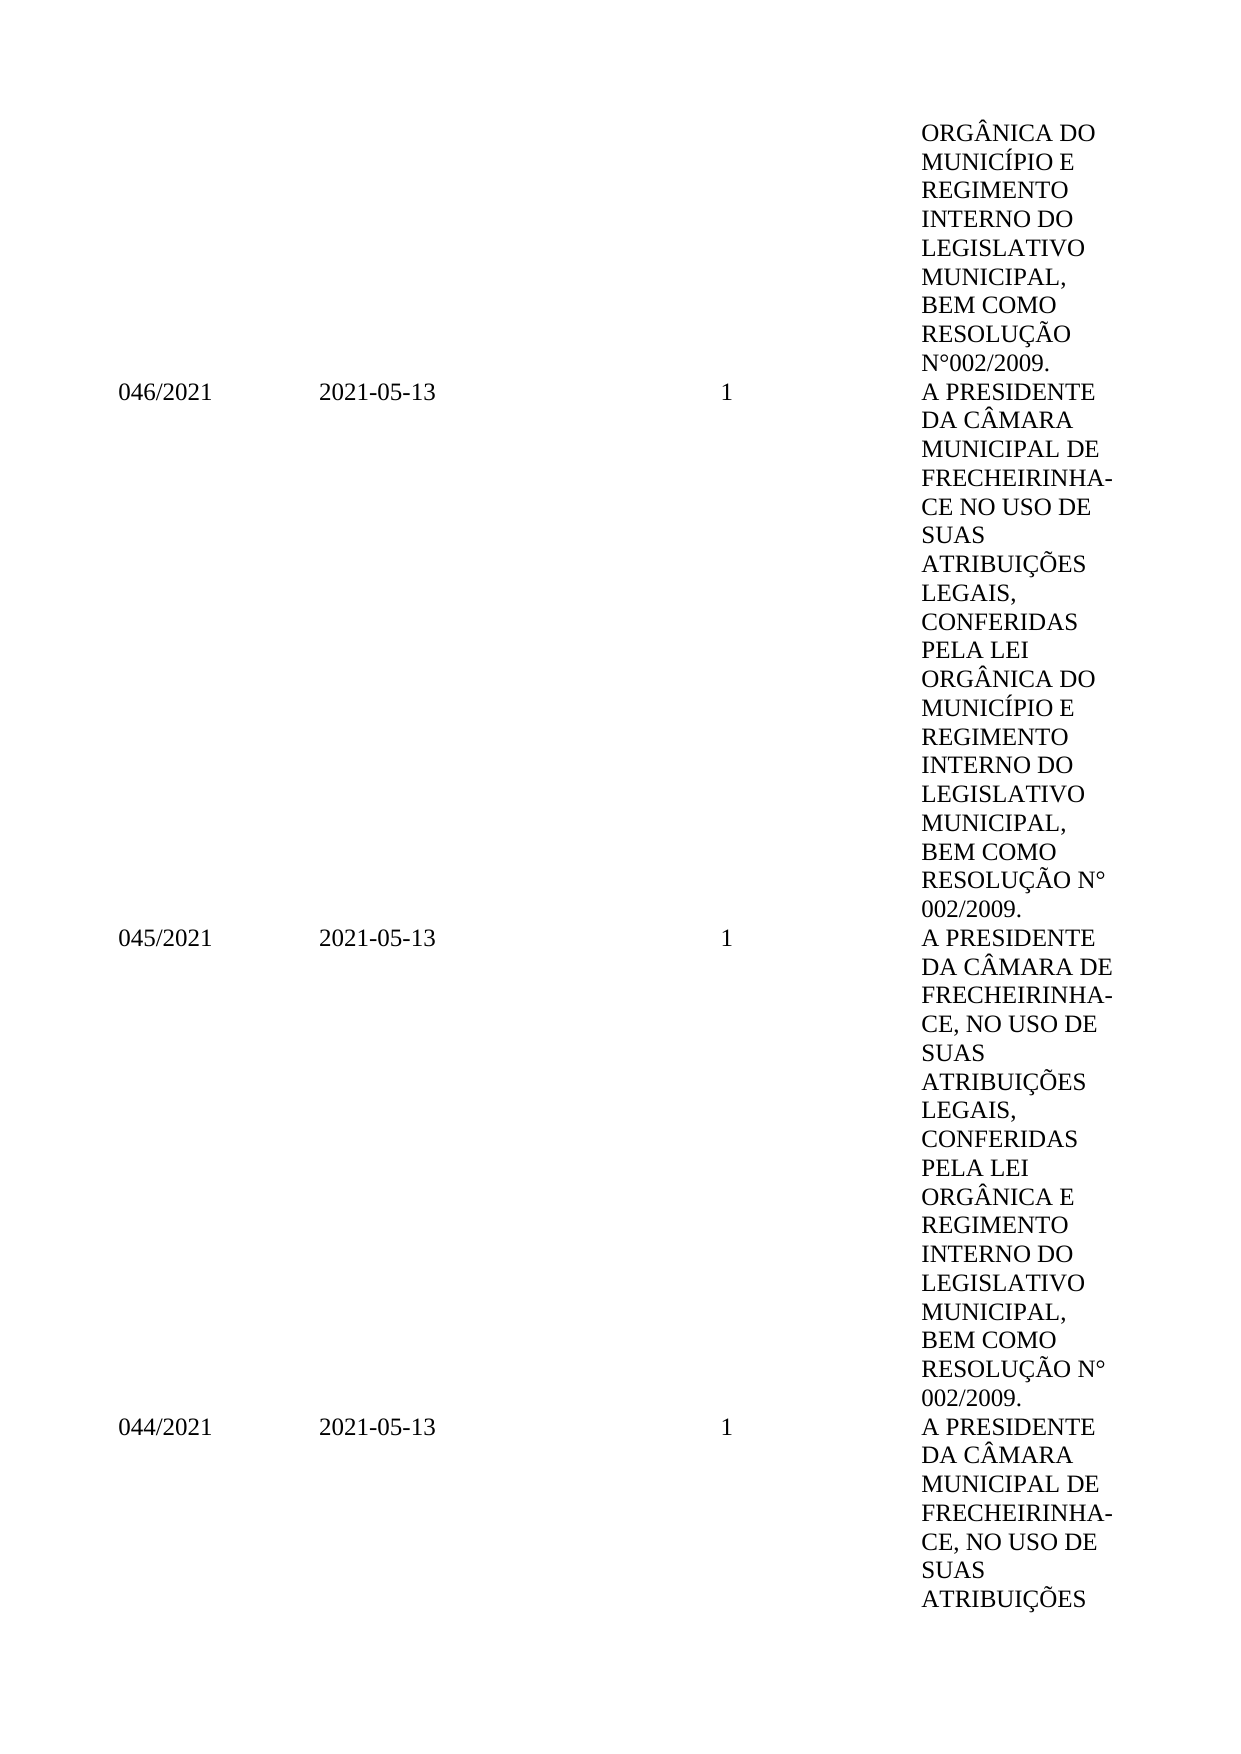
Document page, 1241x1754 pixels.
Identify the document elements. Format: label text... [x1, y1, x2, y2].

table_cell 046/2021 [118, 377, 319, 923]
table_cell 2021-05-13 [319, 1412, 519, 1613]
table_cell A PRESIDENTE DA CÂMARA DE FRECHEIRINHA-CE, NO USO DE SUAS ATRIBUIÇÕES LEGAIS, CONFERIDAS PELA LEI ORGÂNICA E REGIMENTO INTERNO DO LEGISLATIVO MUNICIPAL, BEM COMO RESOLUÇÃO N° 002/2009. [921, 923, 1122, 1412]
table_cell [520, 118, 720, 377]
table_cell 2021-05-13 [319, 377, 519, 923]
table_cell [520, 377, 720, 923]
table_cell [520, 1412, 720, 1613]
table_cell [118, 118, 319, 377]
table_cell [720, 118, 921, 377]
table_cell [319, 118, 519, 377]
table_cell [520, 923, 720, 1412]
table_cell A PRESIDENTE DA CÂMARA MUNICIPAL DE FRECHEIRINHA-CE, NO USO DE SUAS ATRIBUIÇÕES [921, 1412, 1122, 1613]
table_cell 1 [720, 377, 921, 923]
table_cell 044/2021 [118, 1412, 319, 1613]
table_cell 1 [720, 923, 921, 1412]
table_cell A PRESIDENTE DA CÂMARA MUNICIPAL DE FRECHEIRINHA-CE NO USO DE SUAS ATRIBUIÇÕES LEGAIS, CONFERIDAS PELA LEI ORGÂNICA DO MUNICÍPIO E REGIMENTO INTERNO DO LEGISLATIVO MUNICIPAL, BEM COMO RESOLUÇÃO N° 002/2009. [921, 377, 1122, 923]
table_cell 1 [720, 1412, 921, 1613]
table_cell 045/2021 [118, 923, 319, 1412]
table_cell ORGÂNICA DO MUNICÍPIO E REGIMENTO INTERNO DO LEGISLATIVO MUNICIPAL, BEM COMO RESOLUÇÃO N°002/2009. [921, 118, 1122, 377]
table_cell 2021-05-13 [319, 923, 519, 1412]
